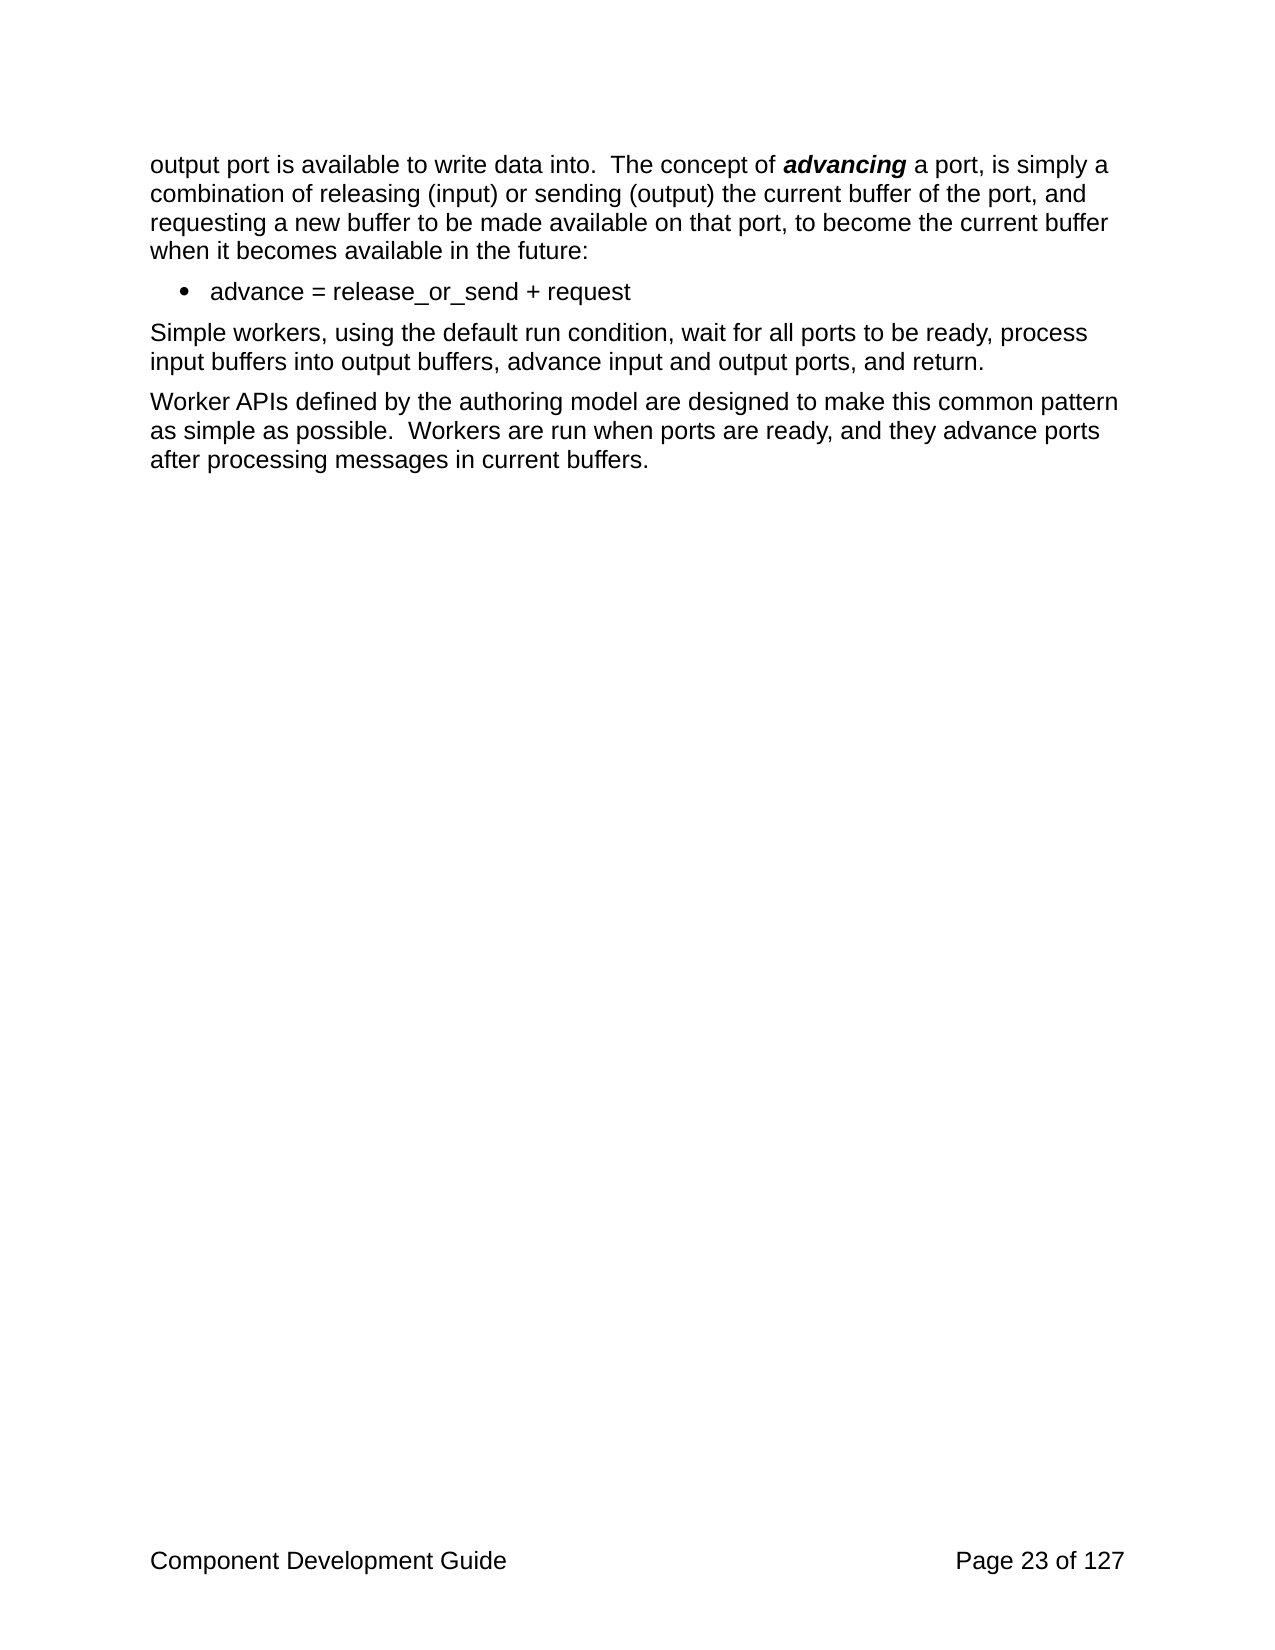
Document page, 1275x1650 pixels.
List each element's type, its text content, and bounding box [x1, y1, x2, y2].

list advance = release_or_send + request [180, 277, 1125, 306]
text Worker APIs defined by the authoring model are designed to make this common pattern as simple as possible. Workers are run when ports are ready, and they advance ports after processing messages in current buffers. [150, 387, 1125, 473]
text Simple workers, using the default run condition, wait for all ports to be ready, process input buffers into output buffers, advance input and output ports, and return. [150, 318, 1125, 375]
text output port is available to write data into. The concept of advancing a port, is simply a combination of releasing (input) or sending (output) the current buffer of the port, and requesting a new buffer to be made available on that port, to become the current buffer when it becomes available in the future: [150, 150, 1125, 265]
